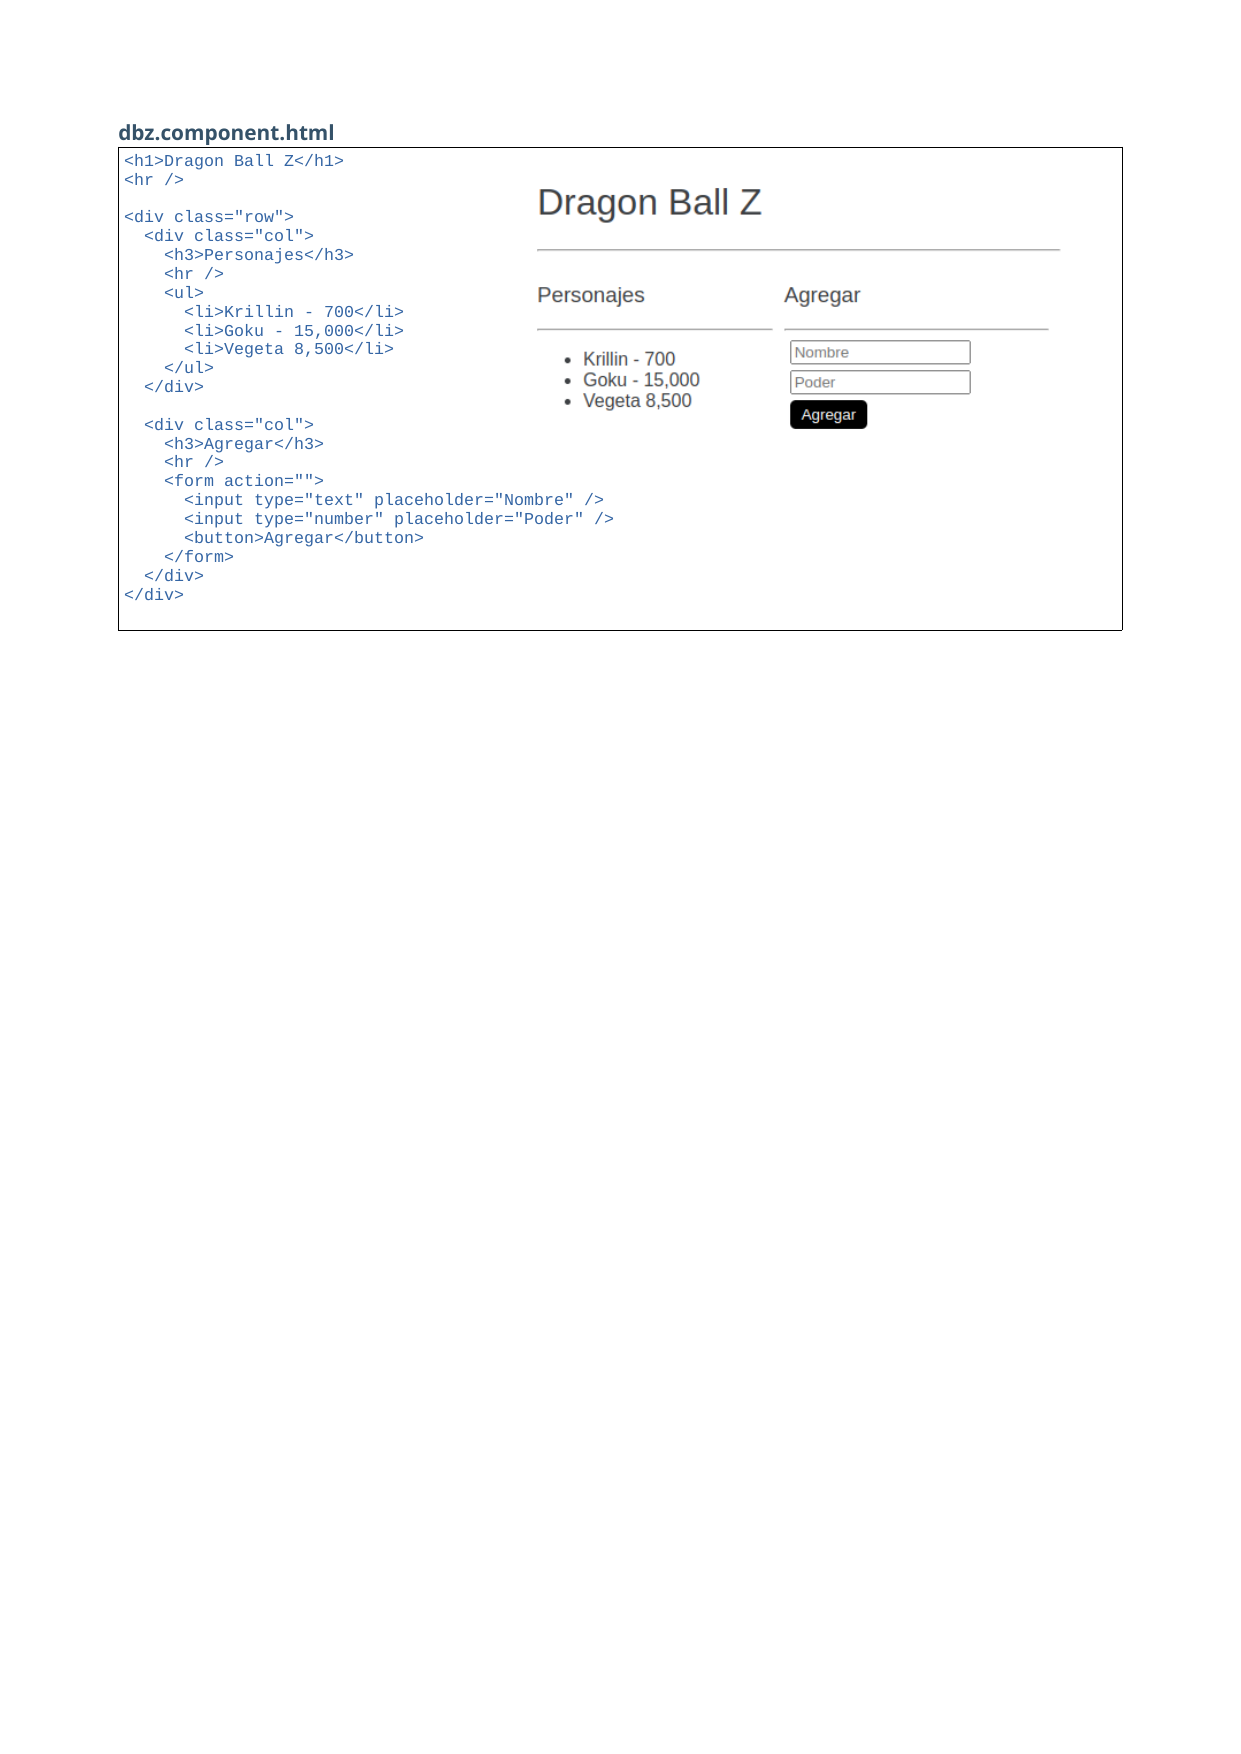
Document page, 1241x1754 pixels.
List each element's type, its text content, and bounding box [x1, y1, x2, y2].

text dbz.component.html [118, 118, 1122, 147]
picture [520, 172, 1064, 444]
table_header <h1>Dragon Ball Z</h1> <hr /> <div class="row"> <div class="col"> <h3>Personajes</h3> <hr /> <ul> <li>Krillin - 700</li> <li>Goku - 15,000</li> <li>Vegeta 8,500</li> </ul> </div> <div class="col"> <h3>Agregar</h3> <hr /> <form action=""> <input type="text" placeholder="Nombre" /> <input type="number" placeholder="Poder" /> <button>Agregar</button> </form> </div> </div> [119, 148, 1122, 629]
